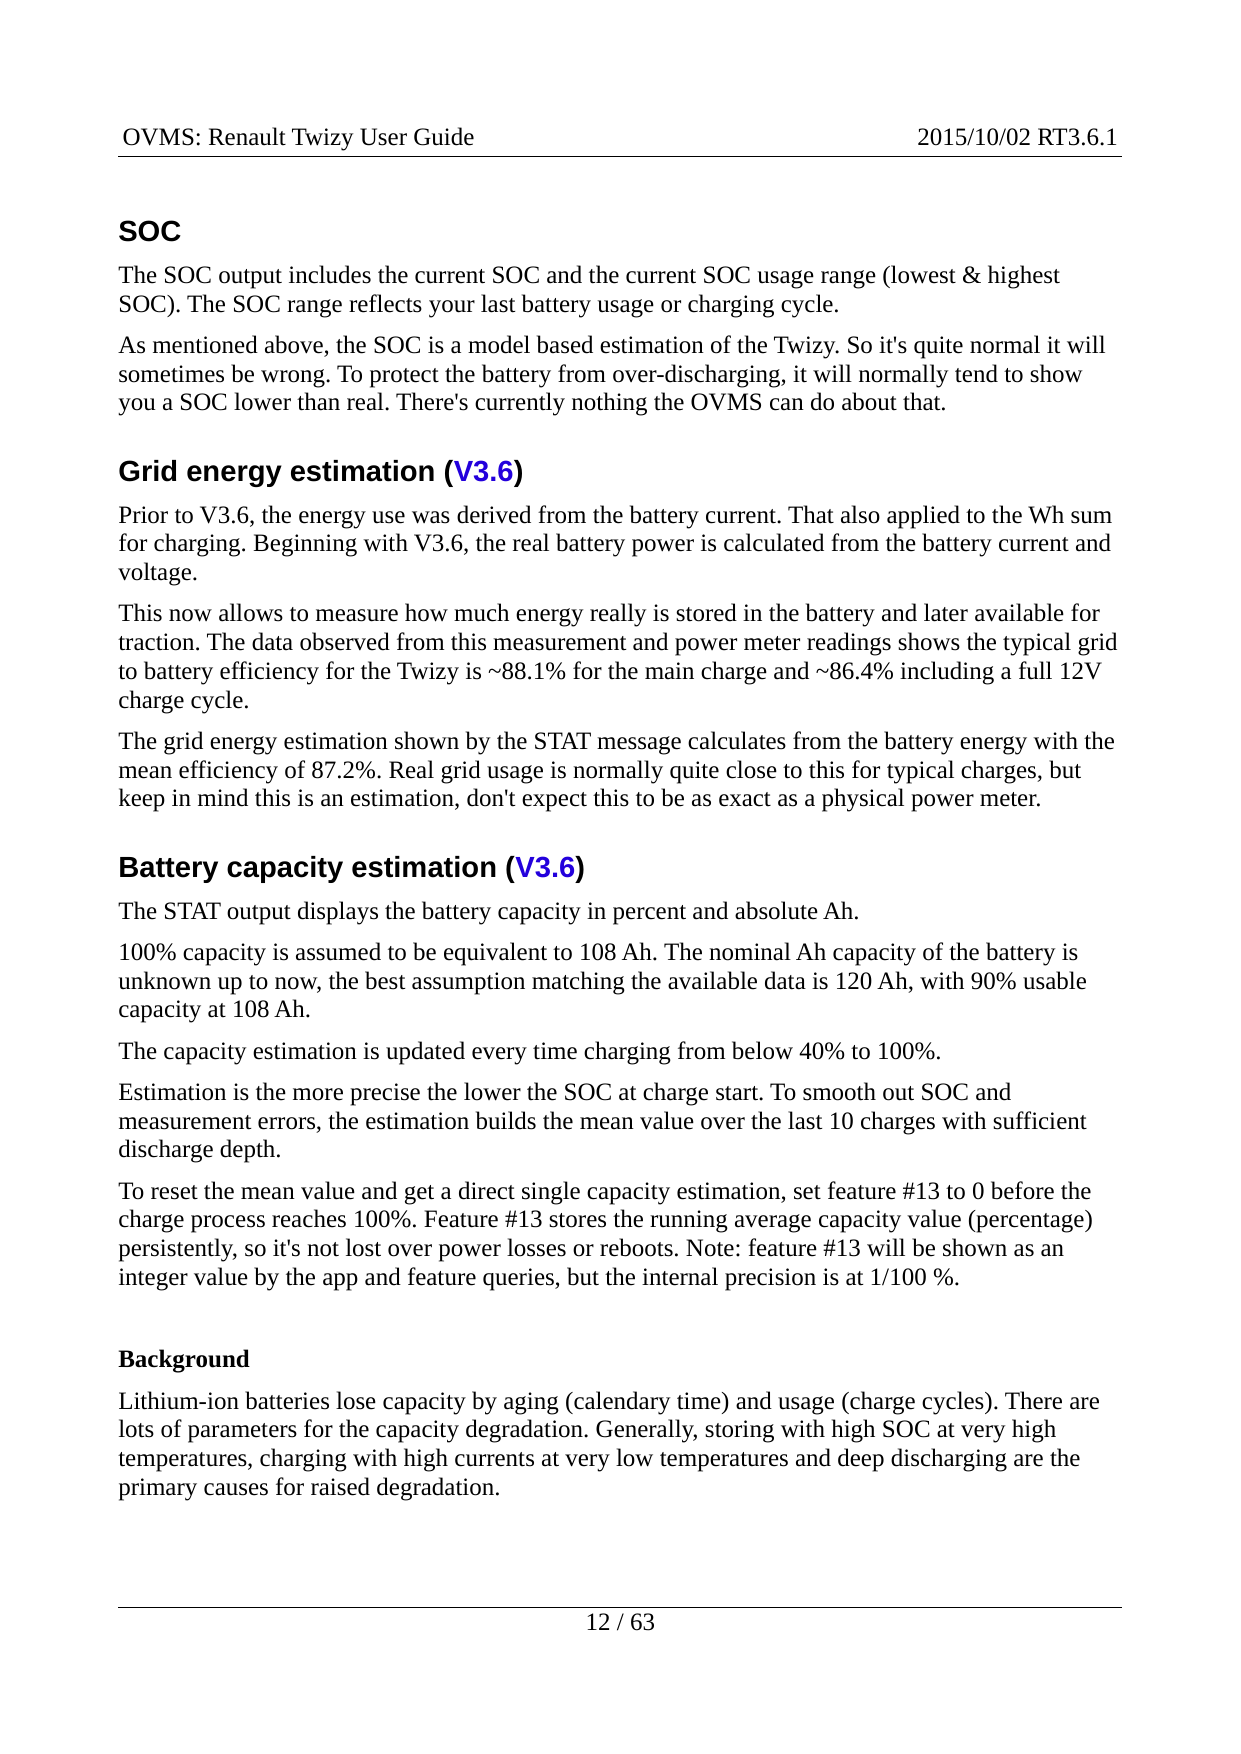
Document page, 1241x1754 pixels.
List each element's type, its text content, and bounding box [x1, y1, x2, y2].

text The grid energy estimation shown by the STAT message calculates from the battery energy with the mean efficiency of 87.2%. Real grid usage is normally quite close to this for typical charges, but keep in mind this is an estimation, don't expect this to be as exact as a physical power meter. [118, 726, 1122, 812]
text Lithium-ion batteries lose capacity by aging (calendary time) and usage (charge cycles). There are lots of parameters for the capacity degradation. Generally, storing with high SOC at very high temperatures, charging with high currents at very low temperatures and deep discharging are the primary causes for raised degradation. [118, 1386, 1122, 1501]
text 100% capacity is assumed to be equivalent to 108 Ah. The nominal Ah capacity of the battery is unknown up to now, the best assumption matching the available data is 120 Ah, with 90% usable capacity at 108 Ah. [118, 937, 1122, 1023]
text As mentioned above, the SOC is a model based estimation of the Twizy. So it's quite normal it will sometimes be wrong. To protect the battery from over-discharging, it will normally tend to show you a SOC lower than real. There's currently nothing the OVMS can do about that. [118, 330, 1122, 416]
subtitle Grid energy estimation (V3.6) [118, 454, 1122, 487]
text To reset the mean value and get a direct single capacity estimation, set feature #13 to 0 before the charge process reaches 100%. Feature #13 stores the running average capacity value (percentage) persistently, so it's not lost over power losses or reboots. Note: feature #13 will be shown as an integer value by the app and feature queries, but the internal precision is at 1/100 %. [118, 1176, 1122, 1291]
text The SOC output includes the current SOC and the current SOC usage range (lowest & highest SOC). The SOC range reflects your last battery usage or charging cycle. [118, 260, 1122, 317]
text Background [118, 1344, 1122, 1373]
text Estimation is the more precise the lower the SOC at charge start. To smooth out SOC and measurement errors, the estimation builds the mean value over the last 10 charges with sufficient discharge depth. [118, 1077, 1122, 1163]
text Prior to V3.6, the energy use was derived from the battery current. That also applied to the Wh sum for charging. Beginning with V3.6, the real battery power is calculated from the battery current and voltage. [118, 500, 1122, 586]
text This now allows to measure how much energy really is stored in the battery and later available for traction. The data observed from this measurement and power meter readings shows the typical grid to battery efficiency for the Twizy is ~88.1% for the main charge and ~86.4% including a full 12V charge cycle. [118, 598, 1122, 713]
text The capacity estimation is updated every time charging from below 40% to 100%. [118, 1036, 1122, 1064]
subtitle SOC [118, 214, 1122, 247]
subtitle Battery capacity estimation (V3.6) [118, 850, 1122, 883]
text The STAT output displays the battery capacity in percent and absolute Ah. [118, 896, 1122, 924]
